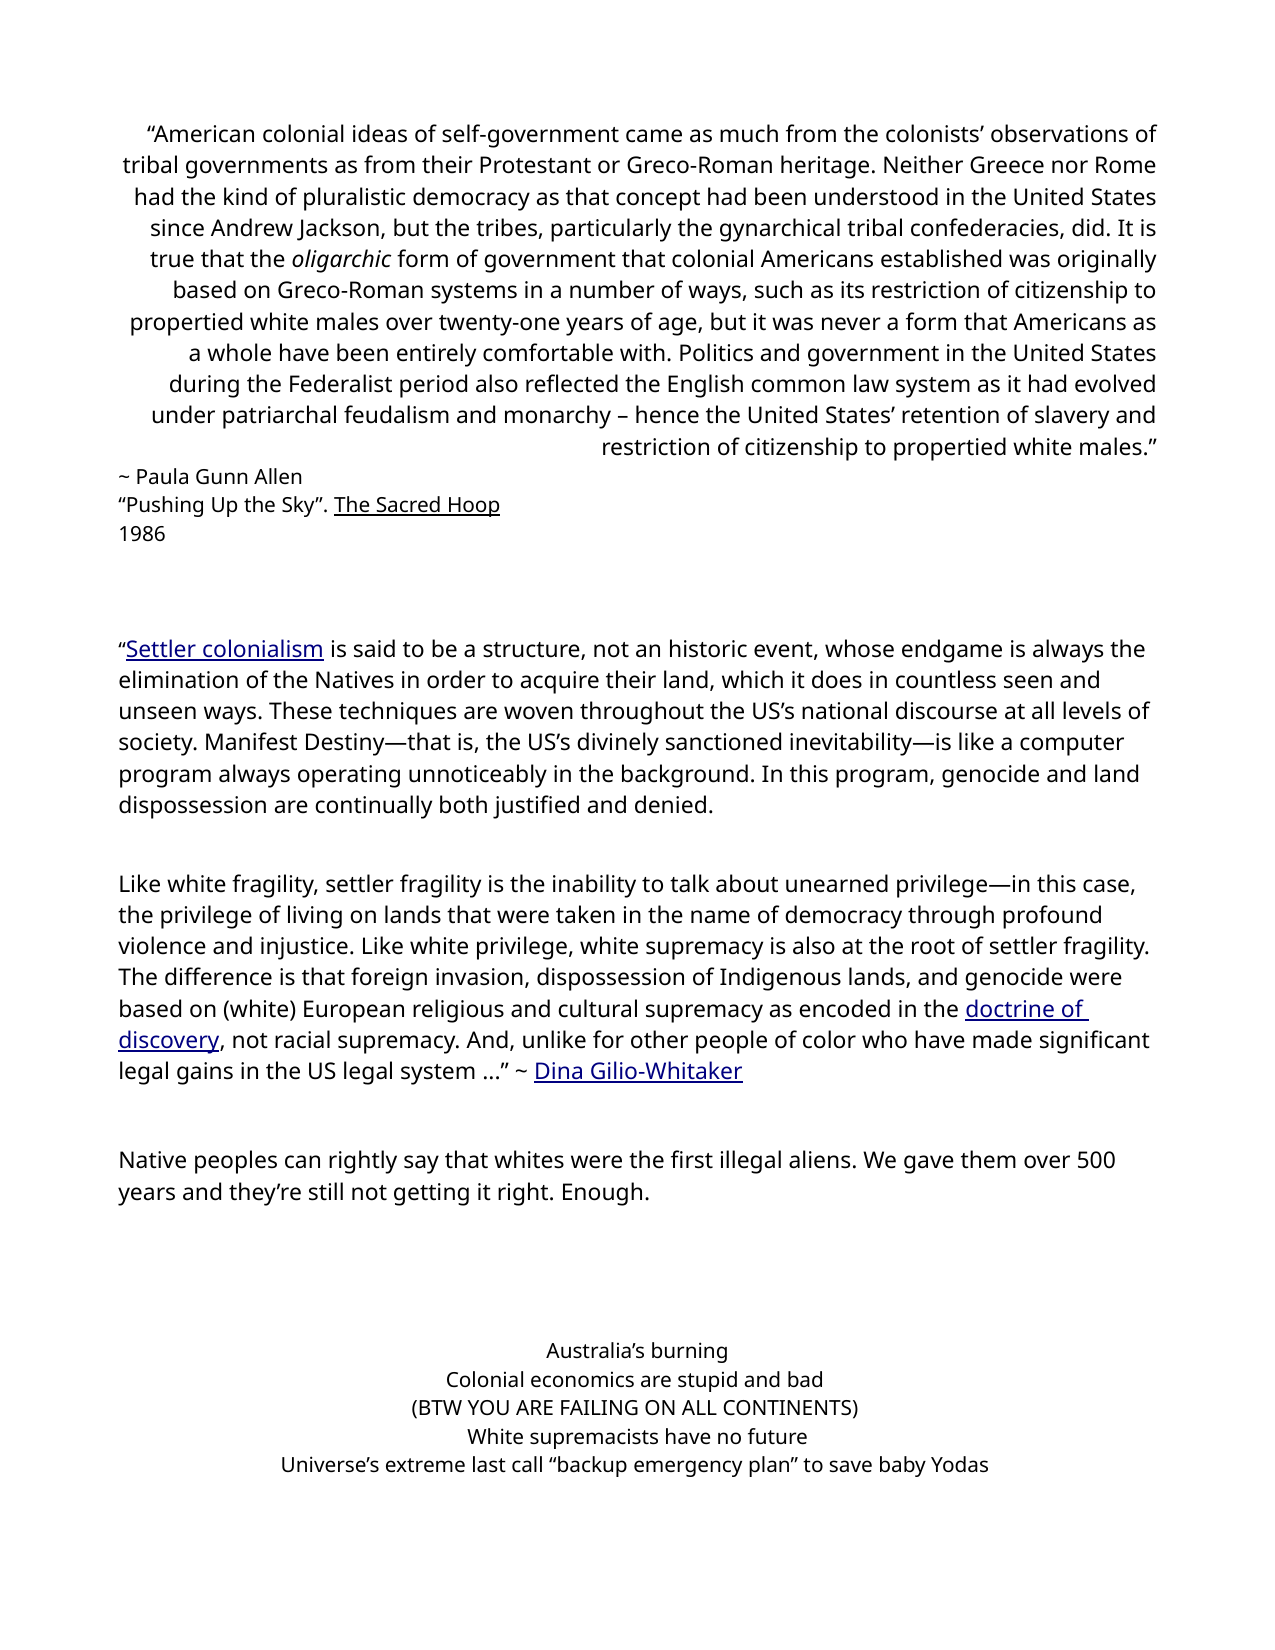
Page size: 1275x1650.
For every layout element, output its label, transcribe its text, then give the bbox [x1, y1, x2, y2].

text White supremacists have no future [118, 1422, 1157, 1450]
text “Settler colonialism is said to be a structure, not an historic event, whose endgame is always the elimination of the Natives in order to acquire their land, which it does in countless seen and unseen ways. These techniques are woven throughout the US’s national discourse at all levels of society. Manifest Destiny—that is, the US’s divinely sanctioned inevitability—is like a computer program always operating unnoticeably in the background. In this program, genocide and land dispossession are continually both justified and denied. [118, 632, 1157, 820]
text Colonial economics are stupid and bad [118, 1365, 1157, 1393]
text “Pushing Up the Sky”. The Sacred Hoop [118, 490, 1157, 519]
text Universe’s extreme last call “backup emergency plan” to save baby Yodas [118, 1450, 1157, 1479]
text Native peoples can rightly say that whites were the first illegal aliens. We gave them over 500 years and they’re still not getting it right. Enough. [118, 1144, 1157, 1207]
text ~ Paula Gunn Allen [118, 462, 1157, 490]
text “American colonial ideas of self-government came as much from the colonists’ observations of tribal governments as from their Protestant or Greco-Roman heritage. Neither Greece nor Rome had the kind of pluralistic democracy as that concept had been understood in the United States since Andrew Jackson, but the tribes, particularly the gynarchical tribal confederacies, did. It is true that the oligarchic form of government that colonial Americans established was originally based on Greco-Roman systems in a number of ways, such as its restriction of citizenship to propertied white males over twenty-one years of age, but it was never a form that Americans as a whole have been entirely comfortable with. Politics and government in the United States during the Federalist period also reflected the English common law system as it had evolved under patriarchal feudalism and monarchy – hence the United States’ retention of slavery and restriction of citizenship to propertied white males.” [118, 118, 1157, 462]
text Like white fragility, settler fragility is the inability to talk about unearned privilege—in this case, the privilege of living on lands that were taken in the name of democracy through profound violence and injustice. Like white privilege, white supremacy is also at the root of settler fragility. The difference is that foreign invasion, dispossession of Indigenous lands, and genocide were based on (white) European religious and cultural supremacy as encoded in the doctrine of discovery, not racial supremacy. And, unlike for other people of color who have made significant legal gains in the US legal system ...” ~ Dina Gilio-Whitaker [118, 868, 1157, 1086]
text (BTW YOU ARE FAILING ON ALL CONTINENTS) [118, 1393, 1157, 1422]
text 1986 [118, 519, 1157, 547]
text Australia’s burning [118, 1336, 1157, 1365]
